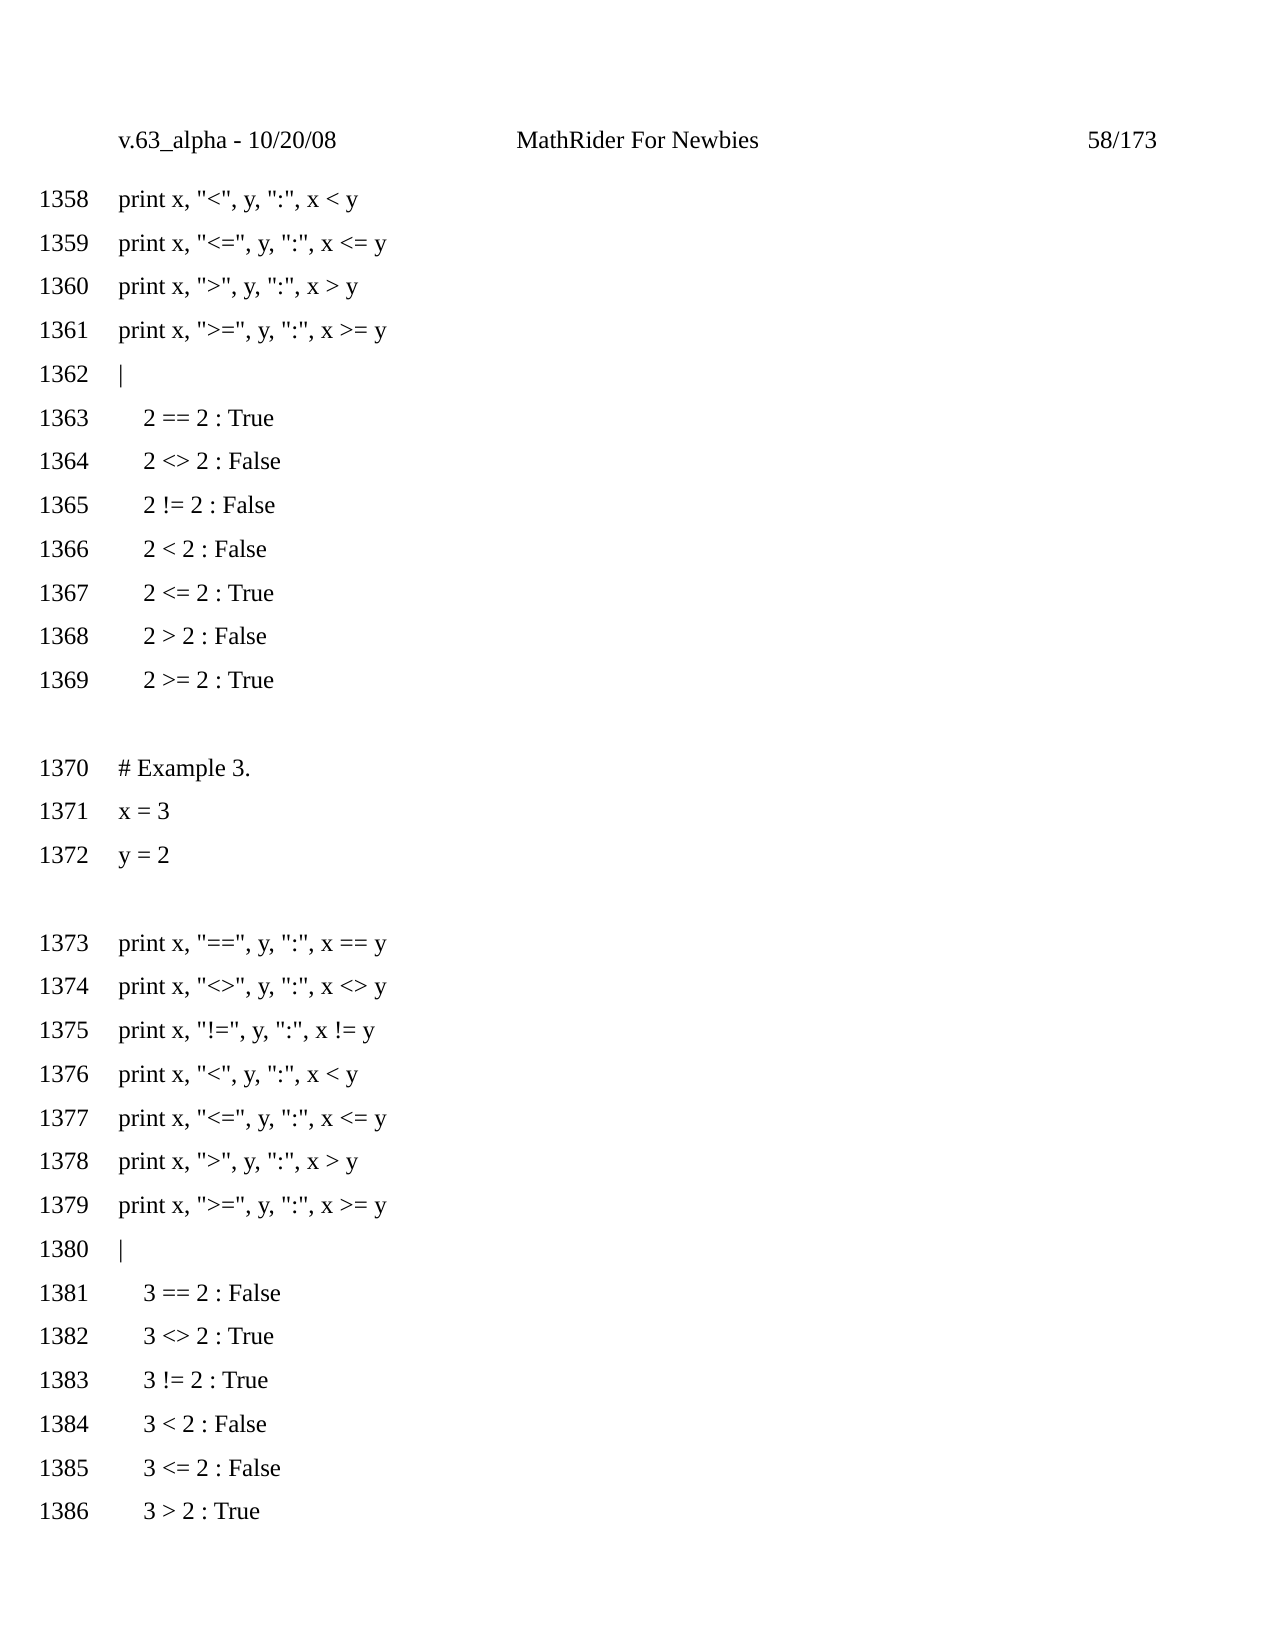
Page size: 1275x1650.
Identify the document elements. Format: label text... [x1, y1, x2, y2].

text y = 2 [118, 840, 1157, 869]
text 3 <= 2 : False [118, 1453, 1157, 1481]
text print x, "<", y, ":", x < y [118, 184, 1157, 213]
text print x, ">", y, ":", x > y [118, 271, 1157, 300]
text 3 < 2 : False [118, 1409, 1157, 1438]
text 2 == 2 : True [118, 403, 1157, 431]
text print x, "<", y, ":", x < y [118, 1059, 1157, 1088]
text print x, "==", y, ":", x == y [118, 928, 1157, 956]
text print x, ">=", y, ":", x >= y [118, 315, 1157, 344]
text 3 != 2 : True [118, 1365, 1157, 1394]
text # Example 3. [118, 753, 1157, 781]
text print x, ">=", y, ":", x >= y [118, 1190, 1157, 1219]
text | [118, 1234, 1157, 1263]
text print x, "<=", y, ":", x <= y [118, 228, 1157, 256]
text 3 > 2 : True [118, 1496, 1157, 1525]
text print x, "<>", y, ":", x <> y [118, 971, 1157, 1000]
text 2 > 2 : False [118, 621, 1157, 650]
text 2 != 2 : False [118, 490, 1157, 519]
text print x, "!=", y, ":", x != y [118, 1015, 1157, 1044]
text 2 >= 2 : True [118, 665, 1157, 694]
text 2 < 2 : False [118, 534, 1157, 563]
text x = 3 [118, 796, 1157, 825]
text print x, "<=", y, ":", x <= y [118, 1103, 1157, 1131]
text print x, ">", y, ":", x > y [118, 1146, 1157, 1175]
text 3 == 2 : False [118, 1278, 1157, 1306]
text | [118, 359, 1157, 388]
text 2 <= 2 : True [118, 578, 1157, 606]
text 3 <> 2 : True [118, 1321, 1157, 1350]
text 2 <> 2 : False [118, 446, 1157, 475]
